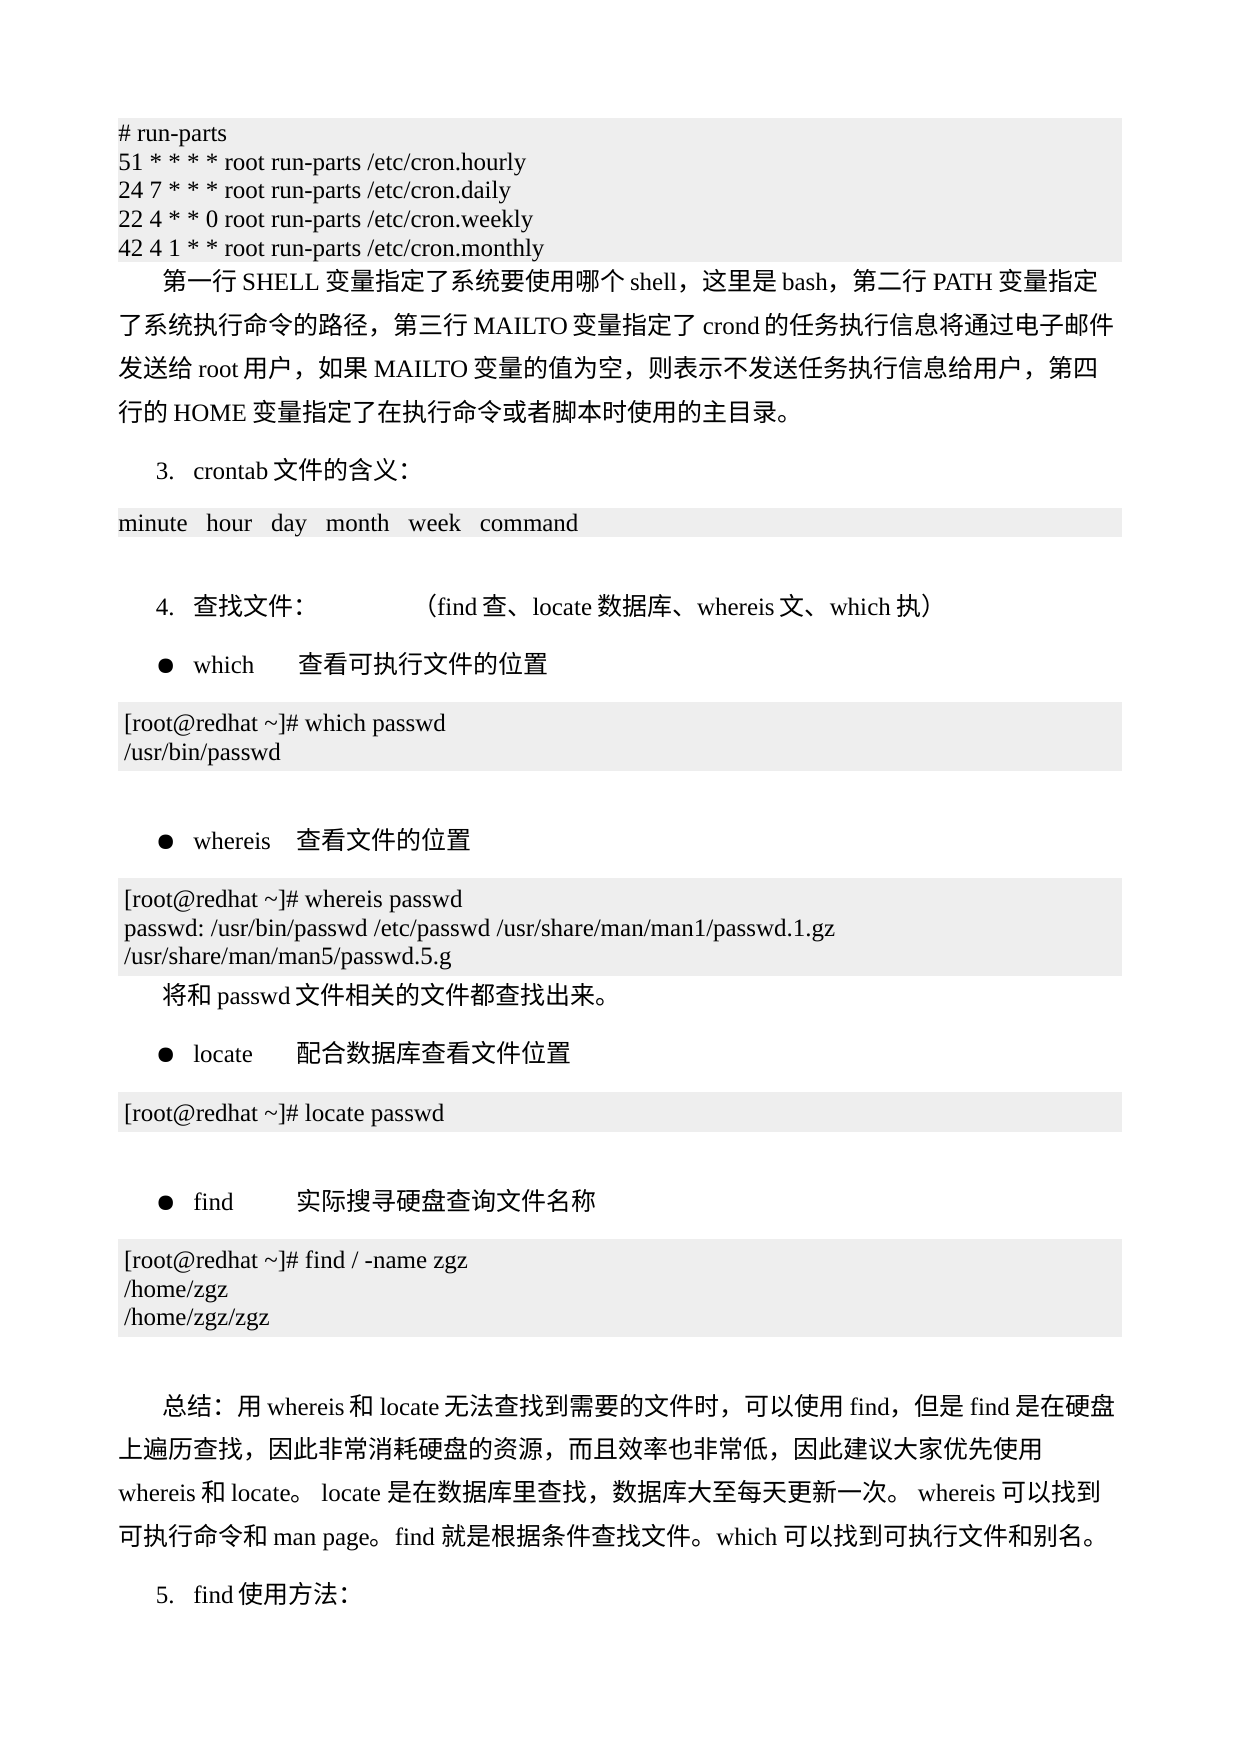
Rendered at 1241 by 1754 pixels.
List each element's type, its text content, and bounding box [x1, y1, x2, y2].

table_header [root@redhat ~]# locate passwd [118, 1092, 1122, 1132]
list crontab文件的含义： [156, 450, 1122, 486]
list find使用方法： [156, 1574, 1122, 1611]
text 第一行SHELL变量指定了系统要使用哪个shell，这里是bash，第二行PATH变量指定了系统执行命令的路径，第三行MAILTO变量指定了crond的任务执行信息将通过电子邮件发送给root用户，如果MAILTO变量的值为空，则表示不发送任务执行信息给用户，第四行的HOME变量指定了在执行命令或者脚本时使用的主目录。 [118, 262, 1122, 428]
table_header minute hour day month week command [118, 508, 1122, 537]
list locate 配合数据库查看文件位置 [156, 1034, 1122, 1070]
text 将和passwd文件相关的文件都查找出来。 [118, 976, 1122, 1012]
text 总结：用whereis和locate无法查找到需要的文件时，可以使用find，但是find是在硬盘上遍历查找，因此非常消耗硬盘的资源，而且效率也非常低，因此建议大家优先使用whereis和locate。 locate 是在数据库里查找，数据库大至每天更新一次。 whereis 可以找到可执行命令和man page。find 就是根据条件查找文件。which 可以找到可执行文件和别名。 [118, 1386, 1122, 1552]
table_header [root@redhat ~]# which passwd /usr/bin/passwd [118, 702, 1122, 771]
table_header # run-parts 51 * * * * root run-parts /etc/cron.hourly 24 7 * * * root run-parts /etc/cron.daily 22 4 * * 0 root run-parts /etc/cron.weekly 42 4 1 * * root run-parts /etc/cron.monthly [118, 118, 1122, 262]
list which 查看可执行文件的位置 [156, 644, 1122, 680]
list 查找文件： （find查、locate数据库、whereis文、which执） [156, 586, 1122, 622]
list find 实际搜寻硬盘查询文件名称 [156, 1181, 1122, 1217]
table_header [root@redhat ~]# whereis passwd passwd: /usr/bin/passwd /etc/passwd /usr/share/man/man1/passwd.1.gz /usr/share/man/man5/passwd.5.g [118, 878, 1122, 976]
table_header [root@redhat ~]# find / -name zgz /home/zgz /home/zgz/zgz [118, 1239, 1122, 1337]
list whereis 查看文件的位置 [156, 820, 1122, 856]
